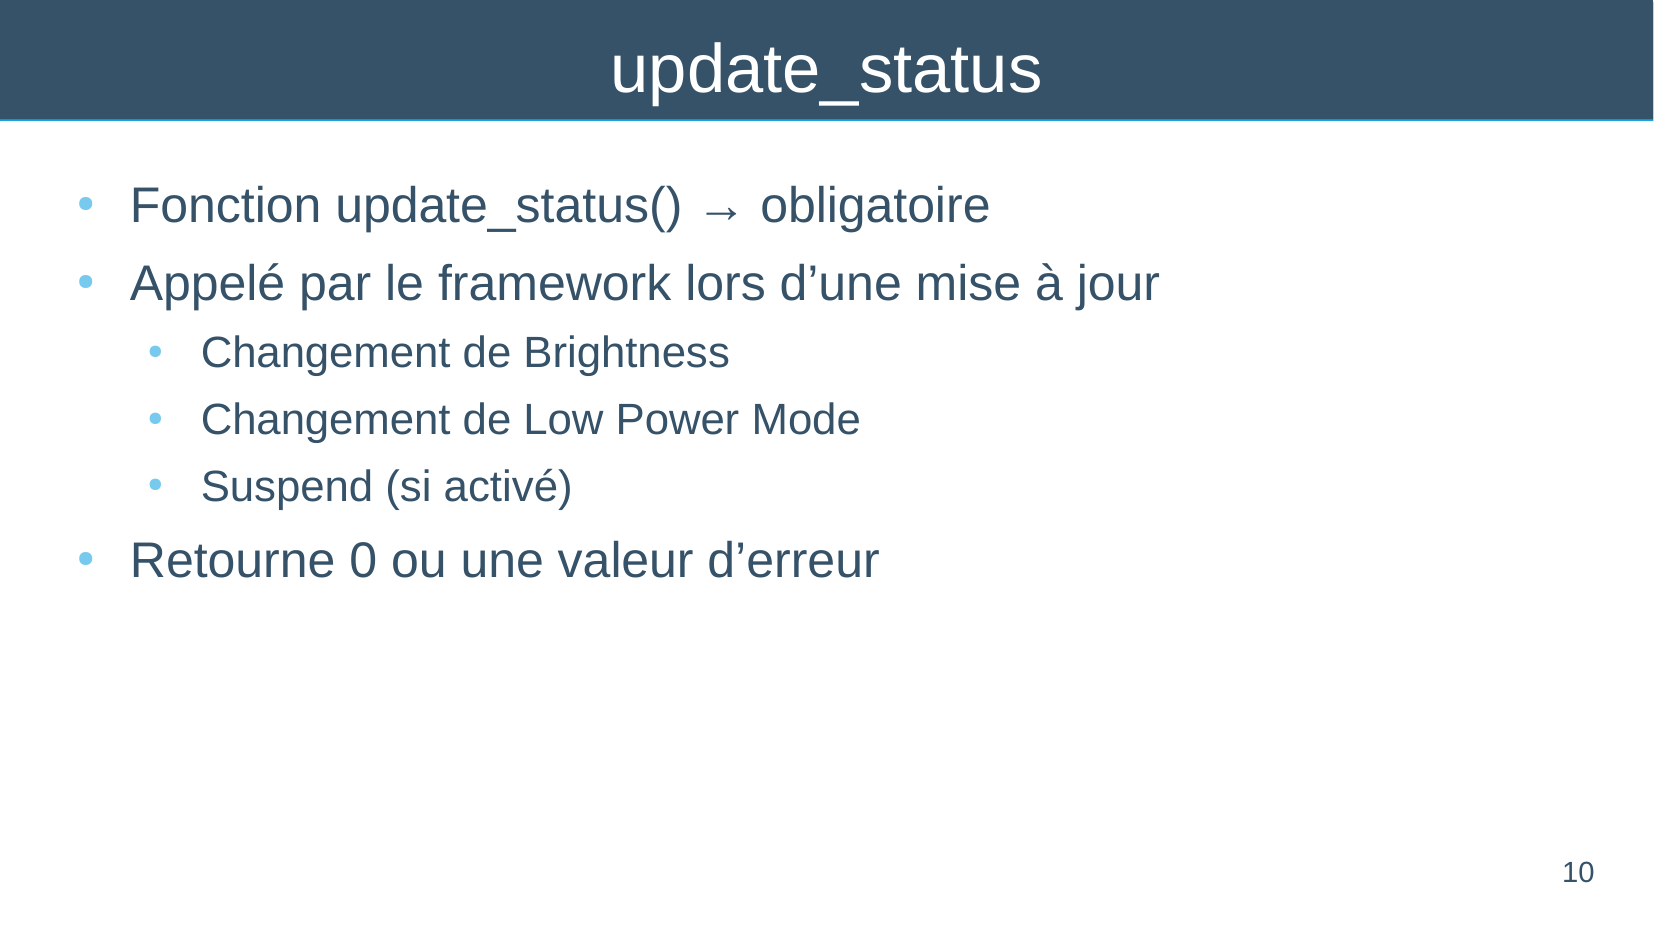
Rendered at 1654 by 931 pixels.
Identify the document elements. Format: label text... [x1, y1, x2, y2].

list Fonction update_status() → obligatoire Appelé par le framework lors d’une mise à jour Changement de Brightness Changement de Low Power Mode Suspend (si activé) Retourne 0 ou une valeur d’erreur [59, 177, 1595, 768]
title update_status [59, 29, 1595, 108]
